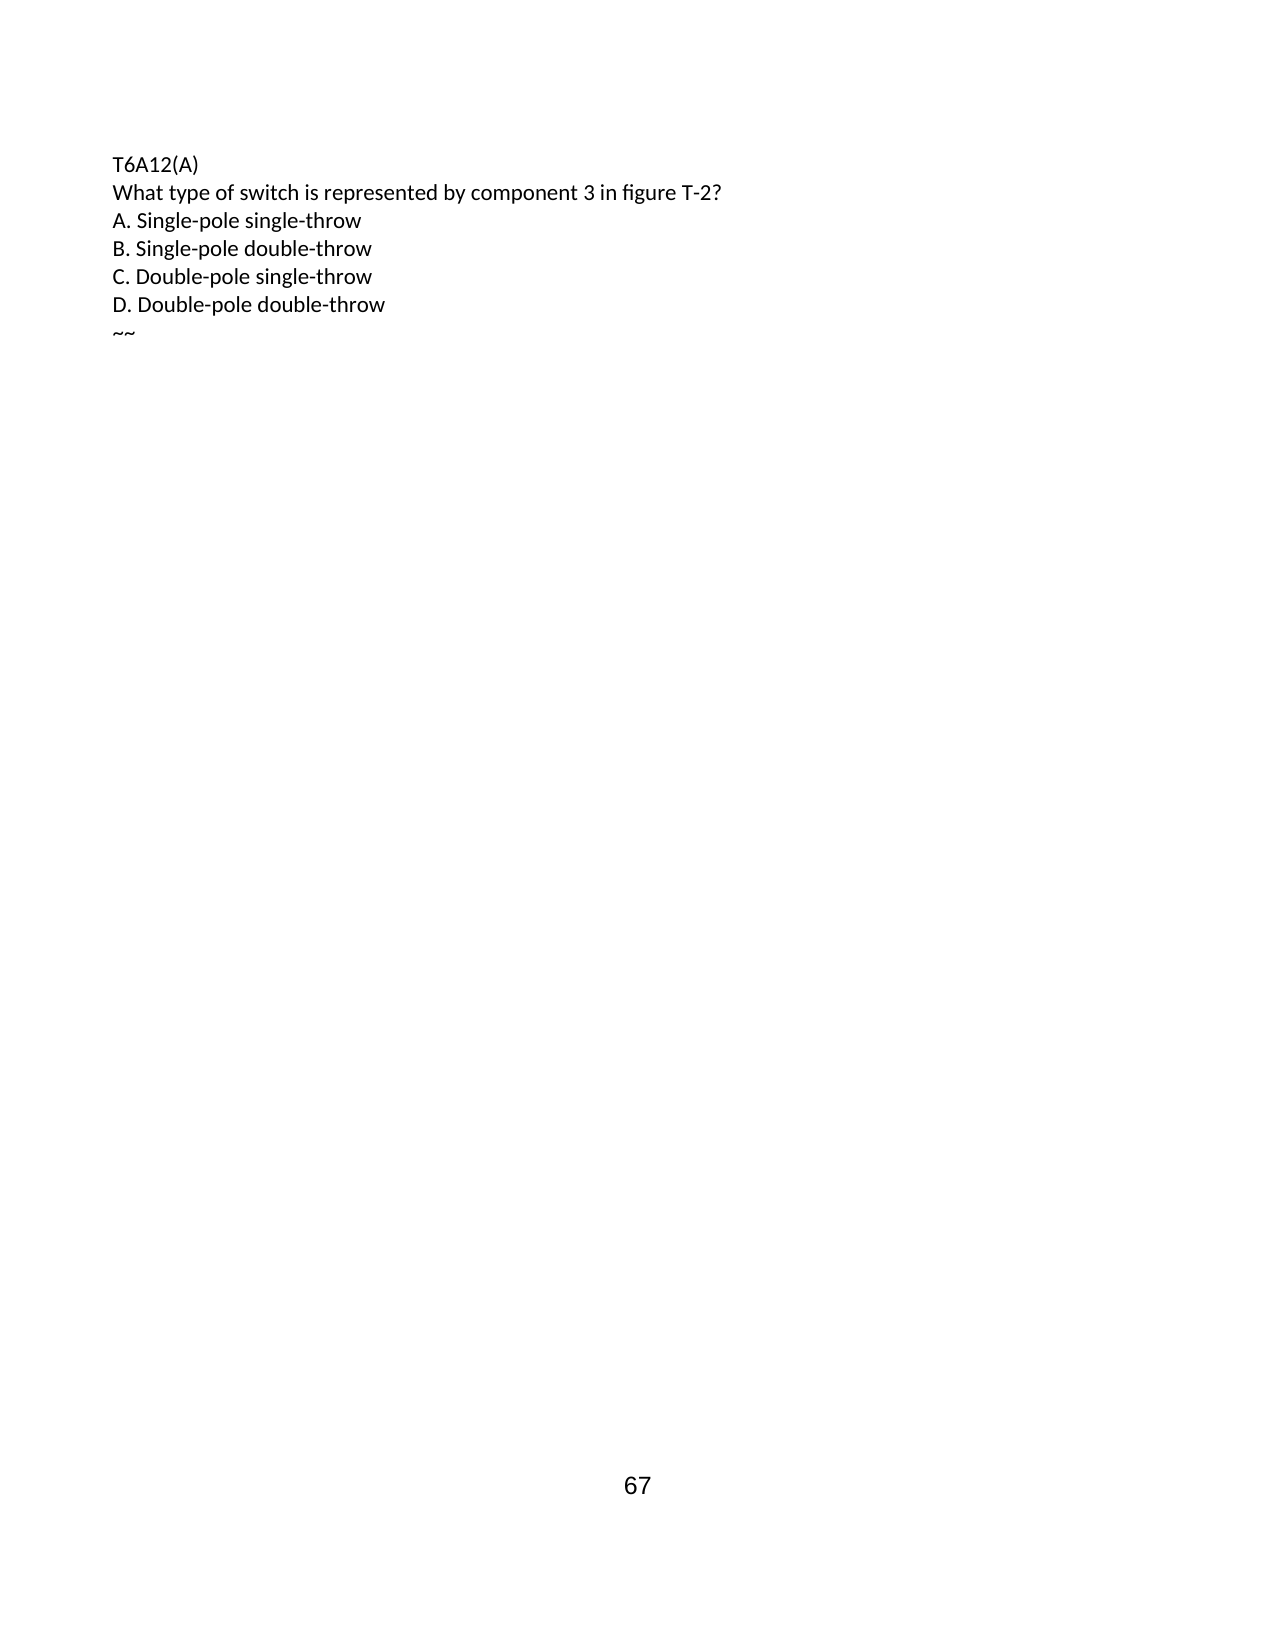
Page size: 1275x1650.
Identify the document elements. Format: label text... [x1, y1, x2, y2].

text T6A12(A) [112, 150, 1162, 178]
text What type of switch is represented by component 3 in figure T-2? [112, 178, 1162, 206]
text B. Single-pole double-throw [112, 234, 1162, 262]
text A. Single-pole single-throw [112, 206, 1162, 234]
text ~~ [112, 318, 1162, 346]
text C. Double-pole single-throw [112, 262, 1162, 290]
text D. Double-pole double-throw [112, 290, 1162, 318]
